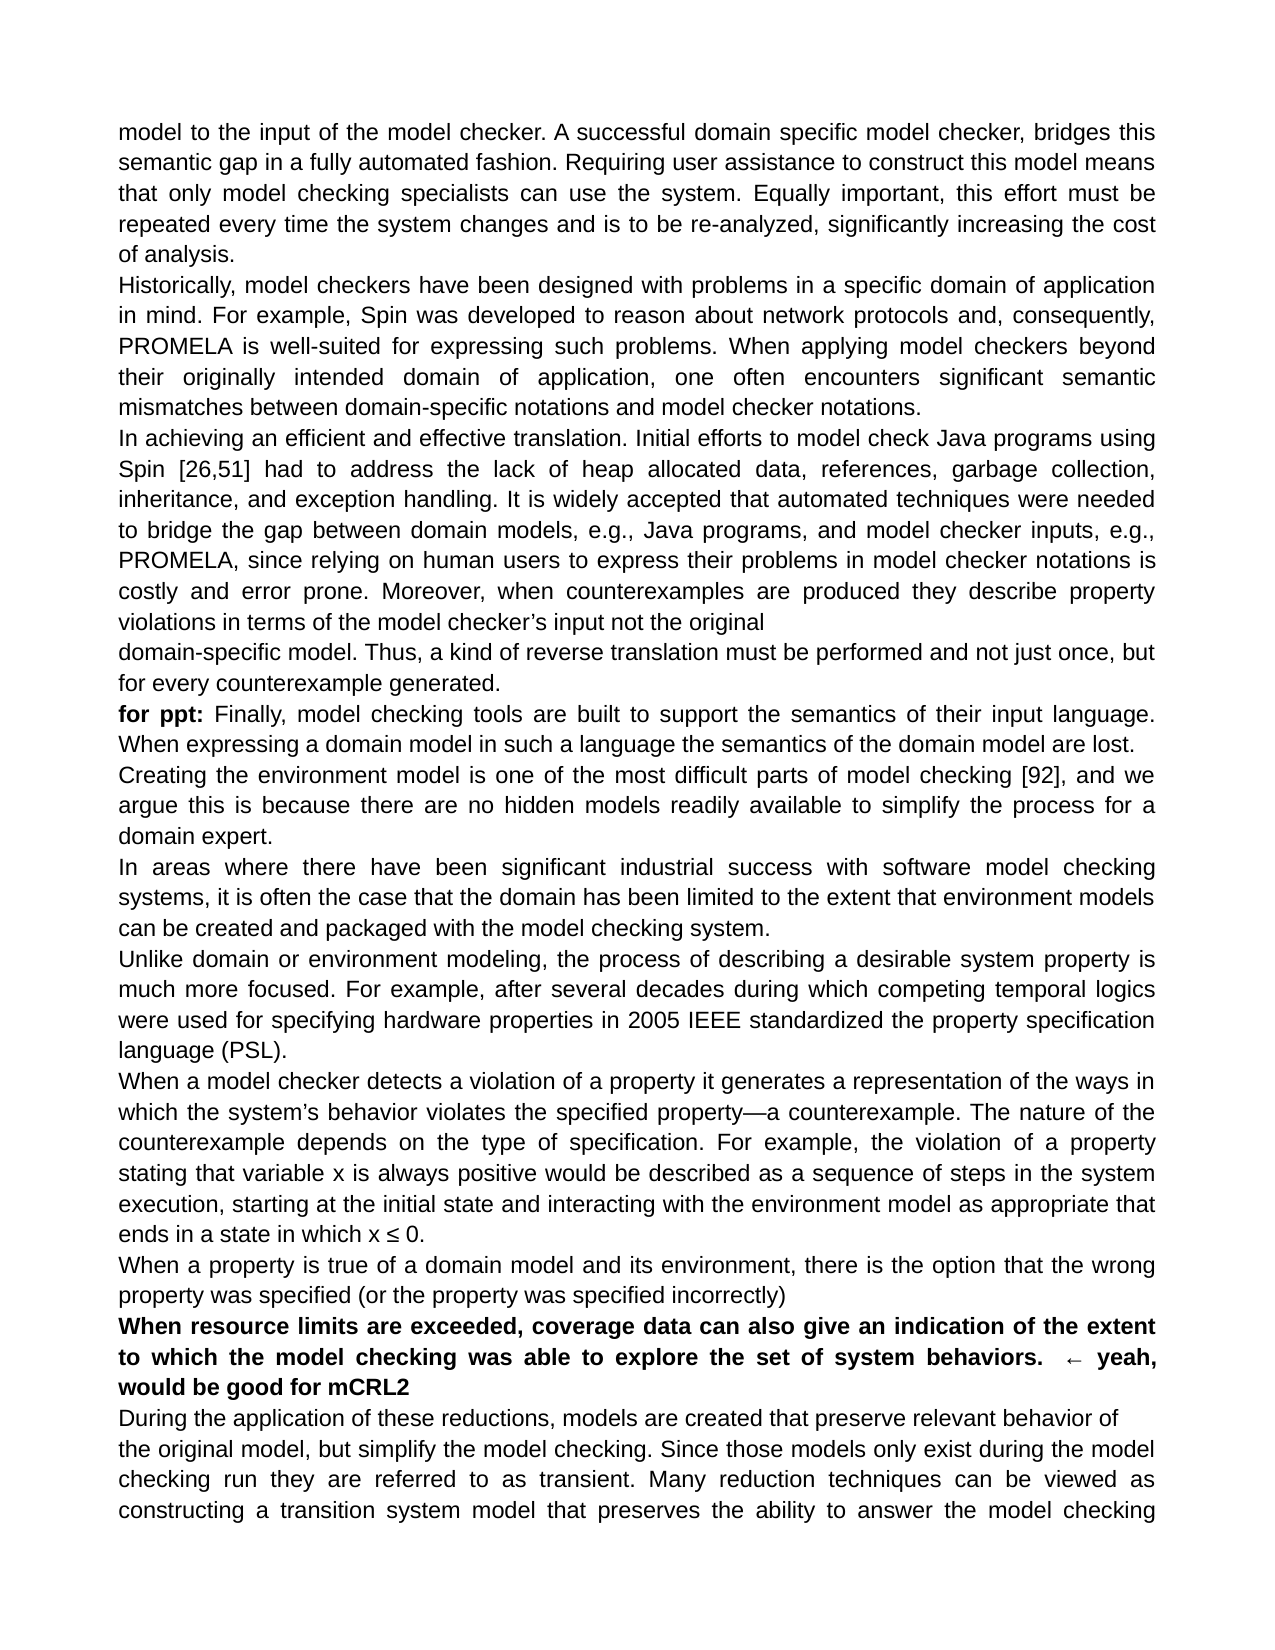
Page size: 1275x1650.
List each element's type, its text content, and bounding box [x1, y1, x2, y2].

text the original model, but simplify the model checking. Since those models only exist during the model checking run they are referred to as transient. Many reduction techniques can be viewed as constructing a transition system model that preserves the ability to answer the model checking [118, 1435, 1157, 1523]
text Unlike domain or environment modeling, the process of describing a desirable system property is much more focused. For example, after several decades during which competing temporal logics were used for specifying hardware properties in 2005 IEEE standardized the property specification language (PSL). [118, 945, 1157, 1064]
text for ppt: Finally, model checking tools are built to support the semantics of their input language. When expressing a domain model in such a language the semantics of the domain model are lost. [118, 700, 1157, 757]
text When a model checker detects a violation of a property it generates a representation of the ways in which the system’s behavior violates the specified property—a counterexample. The nature of the counterexample depends on the type of specification. For example, the violation of a property stating that variable x is always positive would be described as a sequence of steps in the system execution, starting at the initial state and interacting with the environment model as appropriate that ends in a state in which x ≤ 0. [118, 1067, 1157, 1247]
text When a property is true of a domain model and its environment, there is the option that the wrong property was specified (or the property was specified incorrectly) [118, 1251, 1157, 1309]
text When resource limits are exceeded, coverage data can also give an indication of the extent to which the model checking was able to explore the set of system behaviors. ← yeah, would be good for mCRL2 [118, 1312, 1157, 1401]
text Creating the environment model is one of the most difficult parts of model checking [92], and we argue this is because there are no hidden models readily available to simplify the process for a domain expert. [118, 761, 1157, 849]
text In achieving an efficient and effective translation. Initial efforts to model check Java programs using Spin [26,51] had to address the lack of heap allocated data, references, garbage collection, inheritance, and exception handling. It is widely accepted that automated techniques were needed to bridge the gap between domain models, e.g., Java programs, and model checker inputs, e.g., PROMELA, since relying on human users to express their problems in model checker notations is costly and error prone. Moreover, when counterexamples are produced they describe property violations in terms of the model checker’s input not the original [118, 424, 1157, 635]
text During the application of these reductions, models are created that preserve relevant behavior of [118, 1404, 1157, 1431]
text model to the input of the model checker. A successful domain specific model checker, bridges this semantic gap in a fully automated fashion. Requiring user assistance to construct this model means that only model checking specialists can use the system. Equally important, this effort must be repeated every time the system changes and is to be re-analyzed, significantly increasing the cost of analysis. [118, 118, 1157, 267]
text In areas where there have been significant industrial success with software model checking systems, it is often the case that the domain has been limited to the extent that environment models can be created and packaged with the model checking system. [118, 853, 1157, 941]
text Historically, model checkers have been designed with problems in a specific domain of application in mind. For example, Spin was developed to reason about network protocols and, consequently, PROMELA is well-suited for expressing such problems. When applying model checkers beyond their originally intended domain of application, one often encounters significant semantic mismatches between domain-specific notations and model checker notations. [118, 271, 1157, 421]
text domain-specific model. Thus, a kind of reverse translation must be performed and not just once, but for every counterexample generated. [118, 639, 1157, 696]
